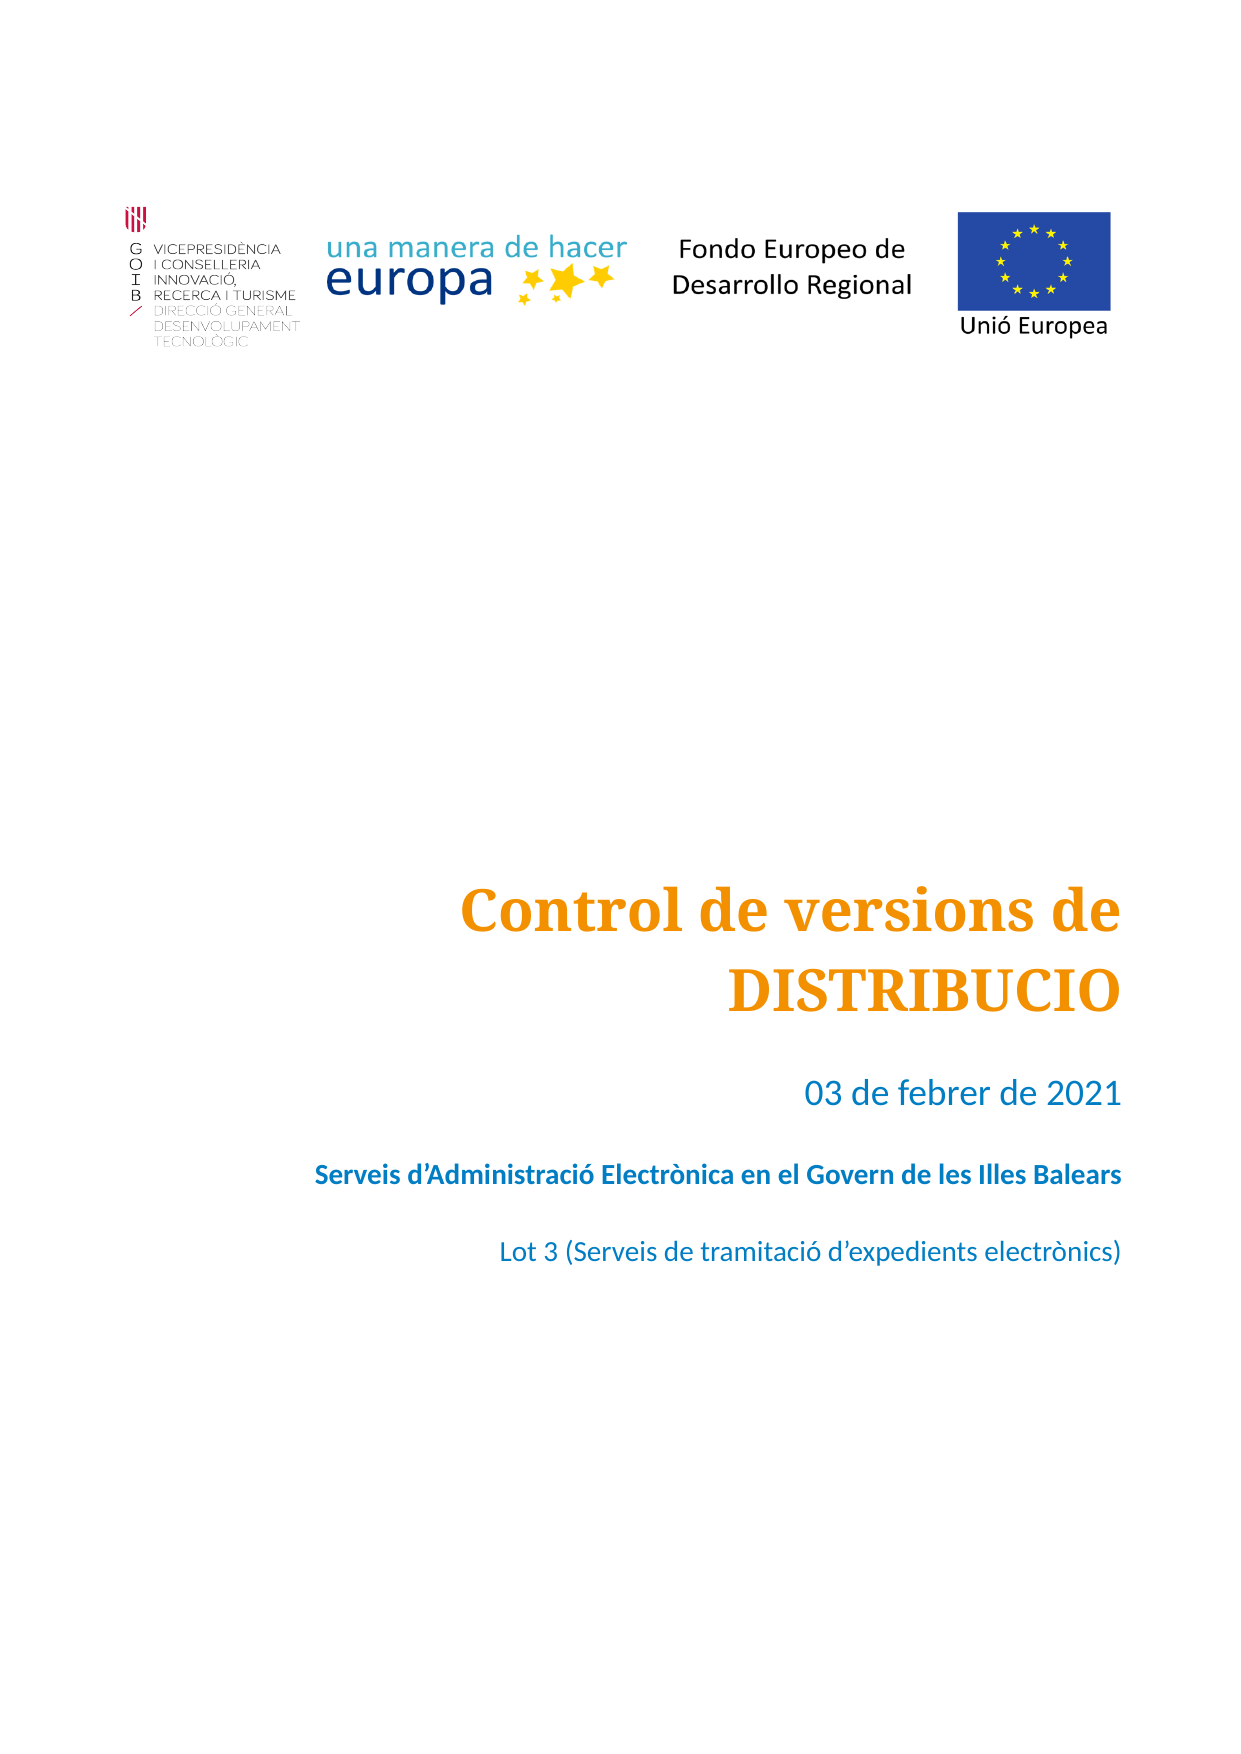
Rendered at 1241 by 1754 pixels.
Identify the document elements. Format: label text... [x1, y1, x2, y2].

text 03 de febrer de 2021 [118, 1069, 1122, 1115]
picture [321, 202, 1122, 352]
text Lot 3 (Serveis de tramitació d’expedients electrònics) [118, 1233, 1122, 1269]
text Control de versions de DISTRIBUCIO [118, 869, 1122, 1028]
picture [118, 202, 308, 351]
text Serveis d’Administració Electrònica en el Govern de les Illes Balears [118, 1156, 1122, 1192]
